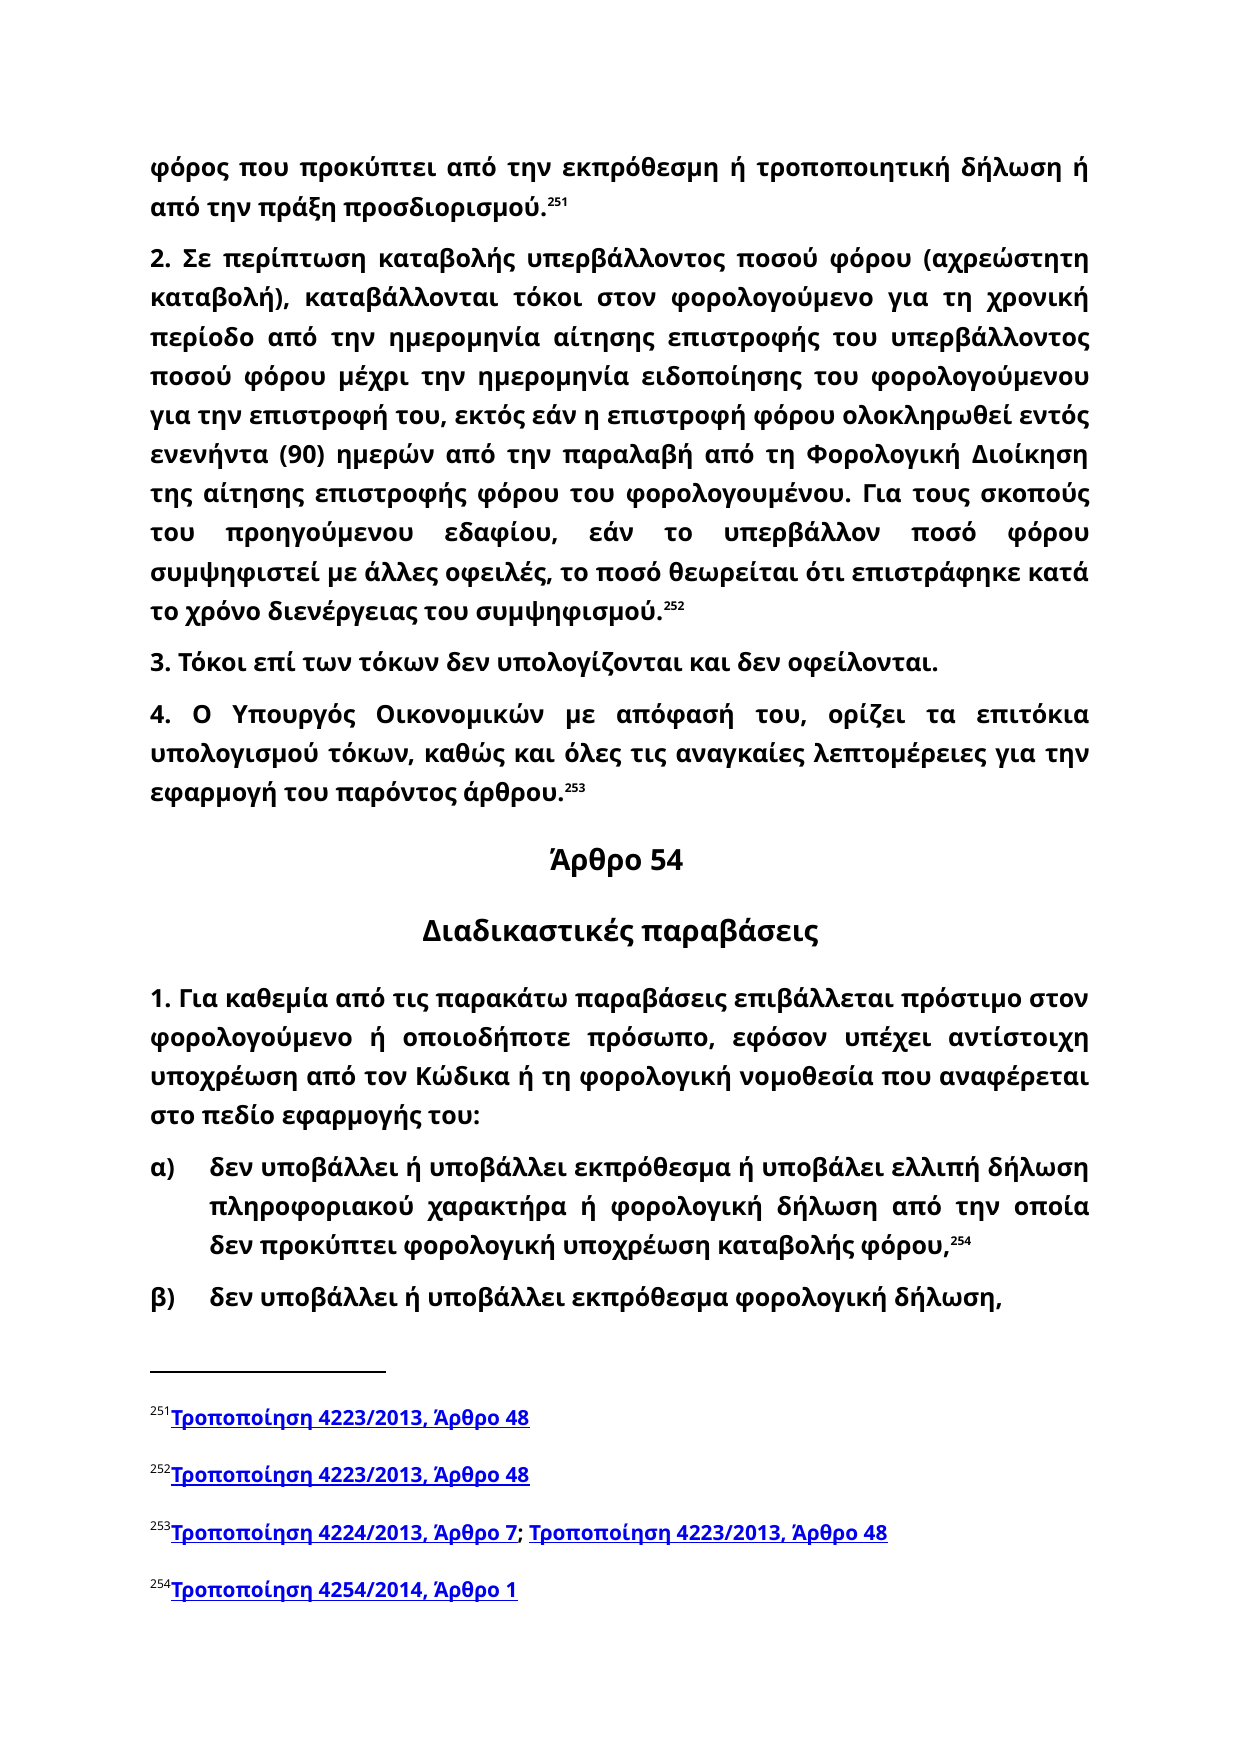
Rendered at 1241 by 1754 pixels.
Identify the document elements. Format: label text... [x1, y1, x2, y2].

text Τροποποίηση 4224/2013, Άρθρο 7; Τροποποίηση 4223/2013, Άρθρο 48 [150, 1518, 1090, 1546]
text Τροποποίηση 4254/2014, Άρθρο 1 [150, 1576, 1090, 1604]
list β) δεν υποβάλλει ή υποβάλλει εκπρόθεσμα φορολογική δήλωση, [150, 1279, 1090, 1314]
list α) δεν υποβάλλει ή υποβάλλει εκπρόθεσμα ή υποβάλει ελλιπή δήλωση πληροφοριακού χαρακτήρα ή φορολογική δήλωση από την οποία δεν προκύπτει φορολογική υποχρέωση καταβολής φόρου, [150, 1149, 1090, 1262]
text 4. Ο Υπουργός Οικονομικών με απόφασή του, ορίζει τα επιτόκια υπολογισμού τόκων, καθώς και όλες τις αναγκαίες λεπτομέρειες για την εφαρμογή του παρόντος άρθρου. [150, 697, 1090, 809]
text Τροποποίηση 4223/2013, Άρθρο 48 [150, 1403, 1090, 1431]
subtitle Άρθρο 54 [150, 839, 1090, 879]
text φόρος που προκύπτει από την εκπρόθεσμη ή τροποποιητική δήλωση ή από την πράξη προσδιορισμού. [150, 150, 1090, 223]
text 2. Σε περίπτωση καταβολής υπερβάλλοντος ποσού φόρου (αχρεώστητη καταβολή), καταβάλλονται τόκοι στον φορολογούμενο για τη χρονική περίοδο από την ημερομηνία αίτησης επιστροφής του υπερβάλλοντος ποσού φόρου μέχρι την ημερομηνία ειδοποίησης του φορολογούμενου για την επιστροφή του, εκτός εάν η επιστροφή φόρου ολοκληρωθεί εντός ενενήντα (90) ημερών από την παραλαβή από τη Φορολογική Διοίκηση της αίτησης επιστροφής φόρου του φορολογουμένου. Για τους σκοπούς του προηγούμενου εδαφίου, εάν το υπερβάλλον ποσό φόρου συμψηφιστεί με άλλες οφειλές, το ποσό θεωρείται ότι επιστράφηκε κατά το χρόνο διενέργειας του συμψηφισμού. [150, 241, 1090, 627]
text 3. Τόκοι επί των τόκων δεν υπολογίζονται και δεν οφείλονται. [150, 645, 1090, 679]
text 1. Για καθεμία από τις παρακάτω παραβάσεις επιβάλλεται πρόστιμο στον φορολογούμενο ή οποιοδήποτε πρόσωπο, εφόσον υπέχει αντίστοιχη υποχρέωση από τον Κώδικα ή τη φορολογική νομοθεσία που αναφέρεται στο πεδίο εφαρμογής του: [150, 980, 1090, 1132]
subtitle Διαδικαστικές παραβάσεις [150, 910, 1090, 949]
text Τροποποίηση 4223/2013, Άρθρο 48 [150, 1460, 1090, 1489]
